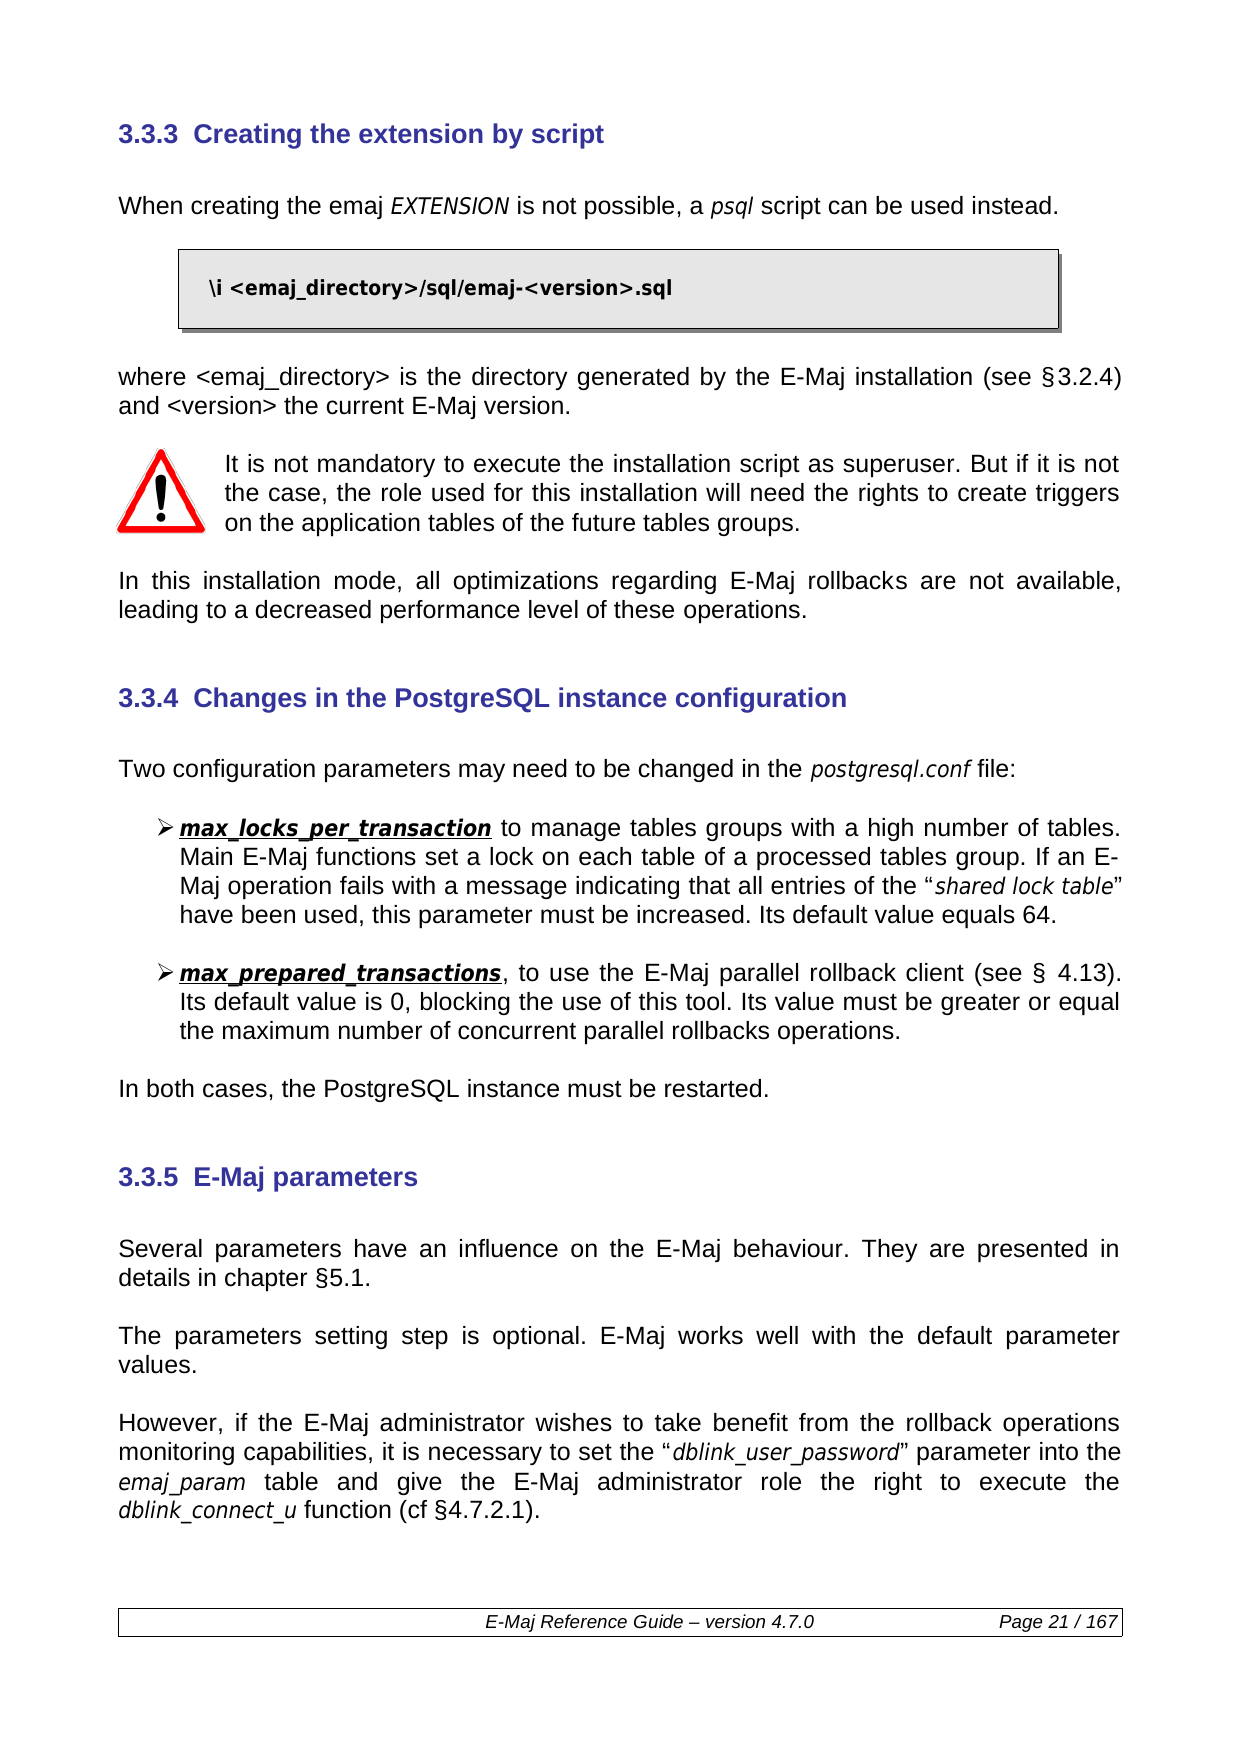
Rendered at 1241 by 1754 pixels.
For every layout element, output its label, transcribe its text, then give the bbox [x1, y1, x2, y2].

subtitle E-Maj parameters [118, 1161, 1122, 1192]
list max_locks_per_transaction to manage tables groups with a high number of tables. Main E-Maj functions set a lock on each table of a processed tables group. If an E-Maj operation fails with a message indicating that all entries of the “shared lock table” have been used, this parameter must be increased. Its default value equals 64. [156, 812, 1122, 929]
text In both cases, the PostgreSQL instance must be restarted. [118, 1074, 1122, 1103]
list max_prepared_transactions, to use the E-Maj parallel rollback client (see § 4.13). Its default value is 0, blocking the use of this tool. Its value must be greater or equal the maximum number of concurrent parallel rollbacks operations. [156, 958, 1122, 1045]
text It is not mandatory to execute the installation script as superuser. But if it is not the case, the role used for this installation will need the rights to create triggers on the application tables of the future tables groups. [224, 449, 1122, 536]
picture [115, 448, 206, 534]
text The parameters setting step is optional. E-Maj works well with the default parameter values. [118, 1321, 1122, 1379]
subtitle Creating the extension by script [118, 118, 1122, 149]
subtitle Changes in the PostgreSQL instance configuration [118, 682, 1122, 713]
text However, if the E-Maj administrator wishes to take benefit from the rollback operations monitoring capabilities, it is necessary to set the “dblink_user_password” parameter into the emaj_param table and give the E-Maj administrator role the right to execute the dblink_connect_u function (cf §4.7.2.1). [118, 1408, 1122, 1524]
text where <emaj_directory> is the directory generated by the E-Maj installation (see §3.2.4) and <version> the current E-Maj version. [118, 362, 1122, 420]
text \i <emaj_directory>/sql/emaj-<version>.sql [179, 273, 1058, 298]
text When creating the emaj EXTENSION is not possible, a psql script can be used instead. [118, 191, 1122, 220]
text Two configuration parameters may need to be changed in the postgresql.conf file: [118, 754, 1122, 783]
text Several parameters have an influence on the E-Maj behaviour. They are presented in details in chapter §5.1. [118, 1234, 1122, 1292]
text In this installation mode, all optimizations regarding E-Maj rollbacks are not available, leading to a decreased performance level of these operations. [118, 566, 1122, 624]
